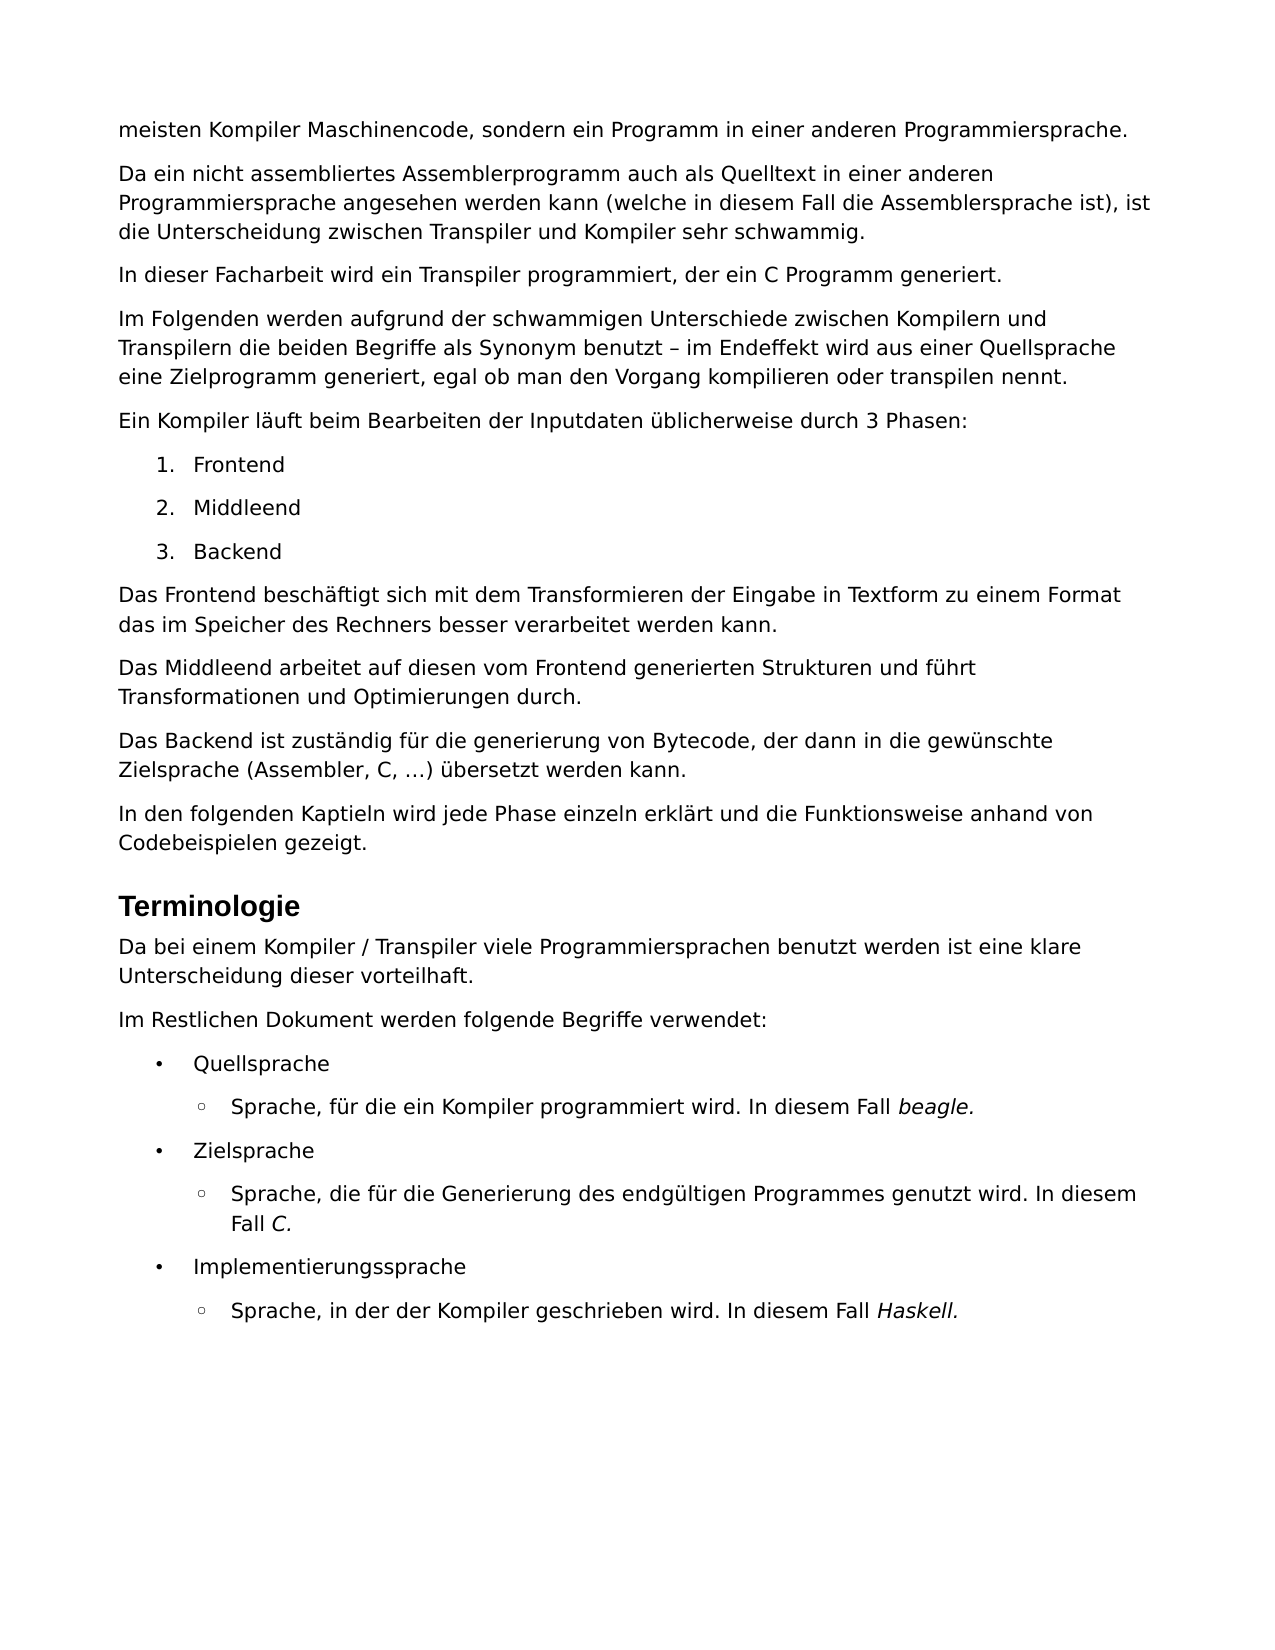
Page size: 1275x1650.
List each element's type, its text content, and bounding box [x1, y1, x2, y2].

list Sprache, die für die Generierung des endgültigen Programmes genutzt wird. In diesem Fall C. [193, 1182, 1157, 1236]
text Das Backend ist zuständig für die generierung von Bytecode, der dann in die gewünschte Zielsprache (Assembler, C, …) übersetzt werden kann. [118, 729, 1157, 782]
text Da ein nicht assembliertes Assemblerprogramm auch als Quelltext in einer anderen Programmiersprache angesehen werden kann (welche in diesem Fall die Assemblersprache ist), ist die Unterscheidung zwischen Transpiler und Kompiler sehr schwammig. [118, 162, 1157, 244]
text Ein Kompiler läuft beim Bearbeiten der Inputdaten üblicherweise durch 3 Phasen: [118, 409, 1157, 433]
list Sprache, für die ein Kompiler programmiert wird. In diesem Fall beagle. [193, 1095, 1157, 1119]
list Frontend [156, 453, 1157, 477]
subtitle Terminologie [118, 889, 1157, 923]
list Zielsprache [156, 1139, 1157, 1163]
list Middleend [156, 496, 1157, 521]
list Backend [156, 540, 1157, 564]
text Da bei einem Kompiler / Transpiler viele Programmiersprachen benutzt werden ist eine klare Unterscheidung dieser vorteilhaft. [118, 935, 1157, 988]
text In dieser Facharbeit wird ein Transpiler programmiert, der ein C Programm generiert. [118, 263, 1157, 288]
list Sprache, in der der Kompiler geschrieben wird. In diesem Fall Haskell. [193, 1299, 1157, 1323]
list Implementierungssprache [156, 1255, 1157, 1279]
text meisten Kompiler Maschinencode, sondern ein Programm in einer anderen Programmiersprache. [118, 118, 1157, 142]
list Quellsprache [156, 1052, 1157, 1076]
text In den folgenden Kaptieln wird jede Phase einzeln erklärt und die Funktionsweise anhand von Codebeispielen gezeigt. [118, 802, 1157, 855]
text Im Folgenden werden aufgrund der schwammigen Unterschiede zwischen Kompilern und Transpilern die beiden Begriffe als Synonym benutzt – im Endeffekt wird aus einer Quellsprache eine Zielprogramm generiert, egal ob man den Vorgang kompilieren oder transpilen nennt. [118, 307, 1157, 389]
text Das Middleend arbeitet auf diesen vom Frontend generierten Strukturen und führt Transformationen und Optimierungen durch. [118, 656, 1157, 709]
text Das Frontend beschäftigt sich mit dem Transformieren der Eingabe in Textform zu einem Format das im Speicher des Rechners besser verarbeitet werden kann. [118, 583, 1157, 637]
text Im Restlichen Dokument werden folgende Begriffe verwendet: [118, 1008, 1157, 1032]
